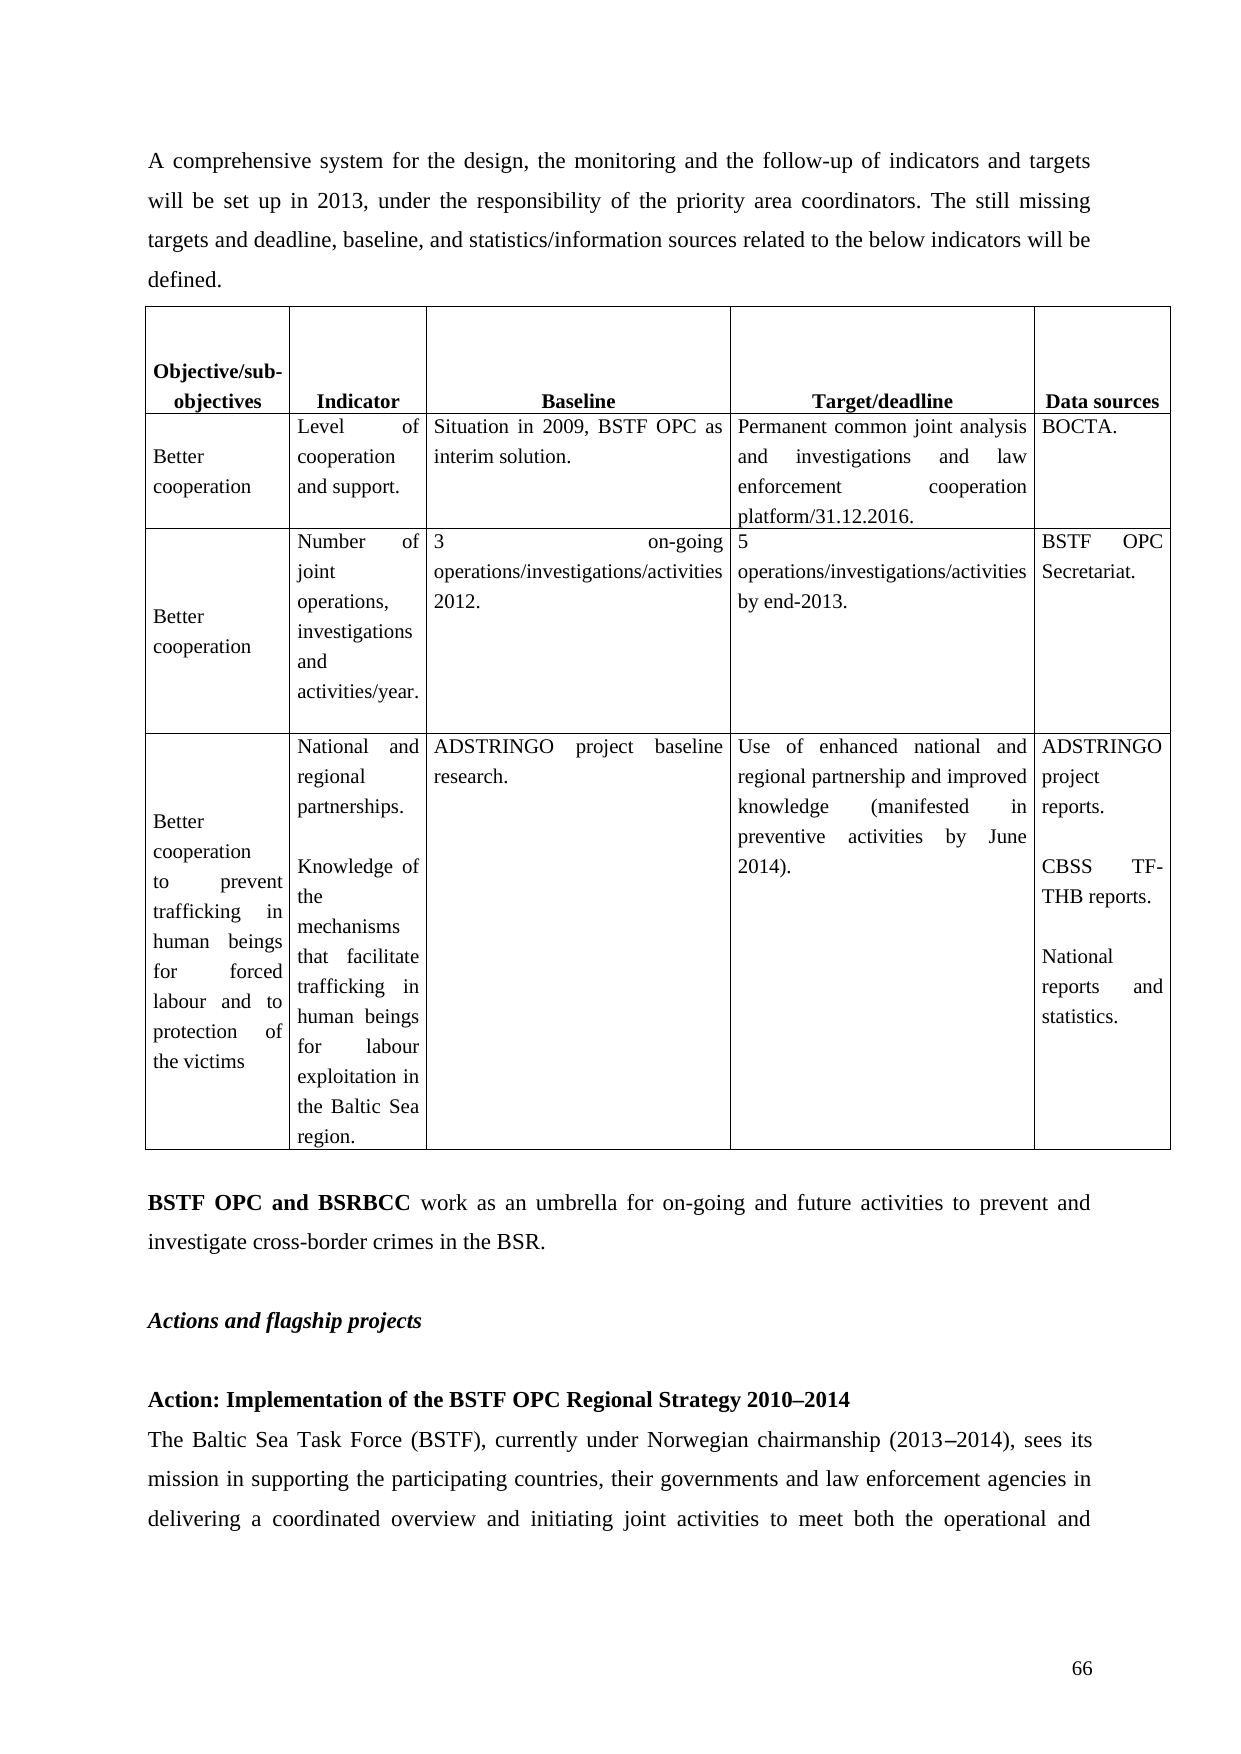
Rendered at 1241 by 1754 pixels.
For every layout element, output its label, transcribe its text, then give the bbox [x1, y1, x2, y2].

table_header Baseline [427, 307, 730, 413]
table_cell National and regional partnerships. Knowledge of the mechanisms that facilitate trafficking in human beings for labour exploitation in the Baltic Sea region. [290, 734, 426, 1148]
text The Baltic Sea Task Force (BSTF), currently under Norwegian chairmanship (2013–2014), sees its mission in supporting the participating countries, their governments and law enforcement agencies in delivering a coordinated overview and initiating joint activities to meet both the operational and [148, 1426, 1093, 1531]
table_cell Use of enhanced national and regional partnership and improved knowledge (manifested in preventive activities by June 2014). [731, 734, 1034, 1148]
table_cell Situation in 2009, BSTF OPC as interim solution. [427, 414, 730, 528]
table_cell ADSTRINGO project baseline research. [427, 734, 730, 1148]
table_cell Level of cooperation and support. [290, 414, 426, 528]
table_header Objective/sub-objectives [146, 307, 289, 413]
table_cell 3 on-going operations/investigations/activities 2012. [427, 529, 730, 733]
table_cell Number of joint operations, investigations and activities/year. [290, 529, 426, 733]
table_cell BOCTA. [1035, 414, 1170, 528]
table_cell Better cooperation [146, 529, 289, 733]
table_header Data sources [1035, 307, 1170, 413]
text Action: Implementation of the BSTF OPC Regional Strategy 2010–2014 [148, 1386, 1093, 1413]
table_cell 5 operations/investigations/activities by end-2013. [731, 529, 1034, 733]
table_cell BSTF OPC Secretariat. [1035, 529, 1170, 733]
subtitle Actions and flagship projects [148, 1307, 1093, 1334]
text A comprehensive system for the design, the monitoring and the follow-up of indicators and targets will be set up in 2013, under the responsibility of the priority area coordinators. The still missing targets and deadline, baseline, and statistics/information sources related to the below indicators will be defined. [148, 148, 1093, 292]
table_cell Better cooperation [146, 414, 289, 528]
list BSTF OPC and BSRBCC work as an umbrella for on-going and future activities to prevent and investigate cross-border crimes in the BSR. [148, 1189, 1093, 1255]
table_cell ADSTRINGO project reports. CBSS TF-THB reports. National reports and statistics. [1035, 734, 1170, 1148]
table_cell Better cooperation to prevent trafficking in human beings for forced labour and to protection of the victims [146, 734, 289, 1148]
table_header Target/deadline [731, 307, 1034, 413]
table_cell Permanent common joint analysis and investigations and law enforcement cooperation platform/31.12.2016. [731, 414, 1034, 528]
table_header Indicator [290, 307, 426, 413]
